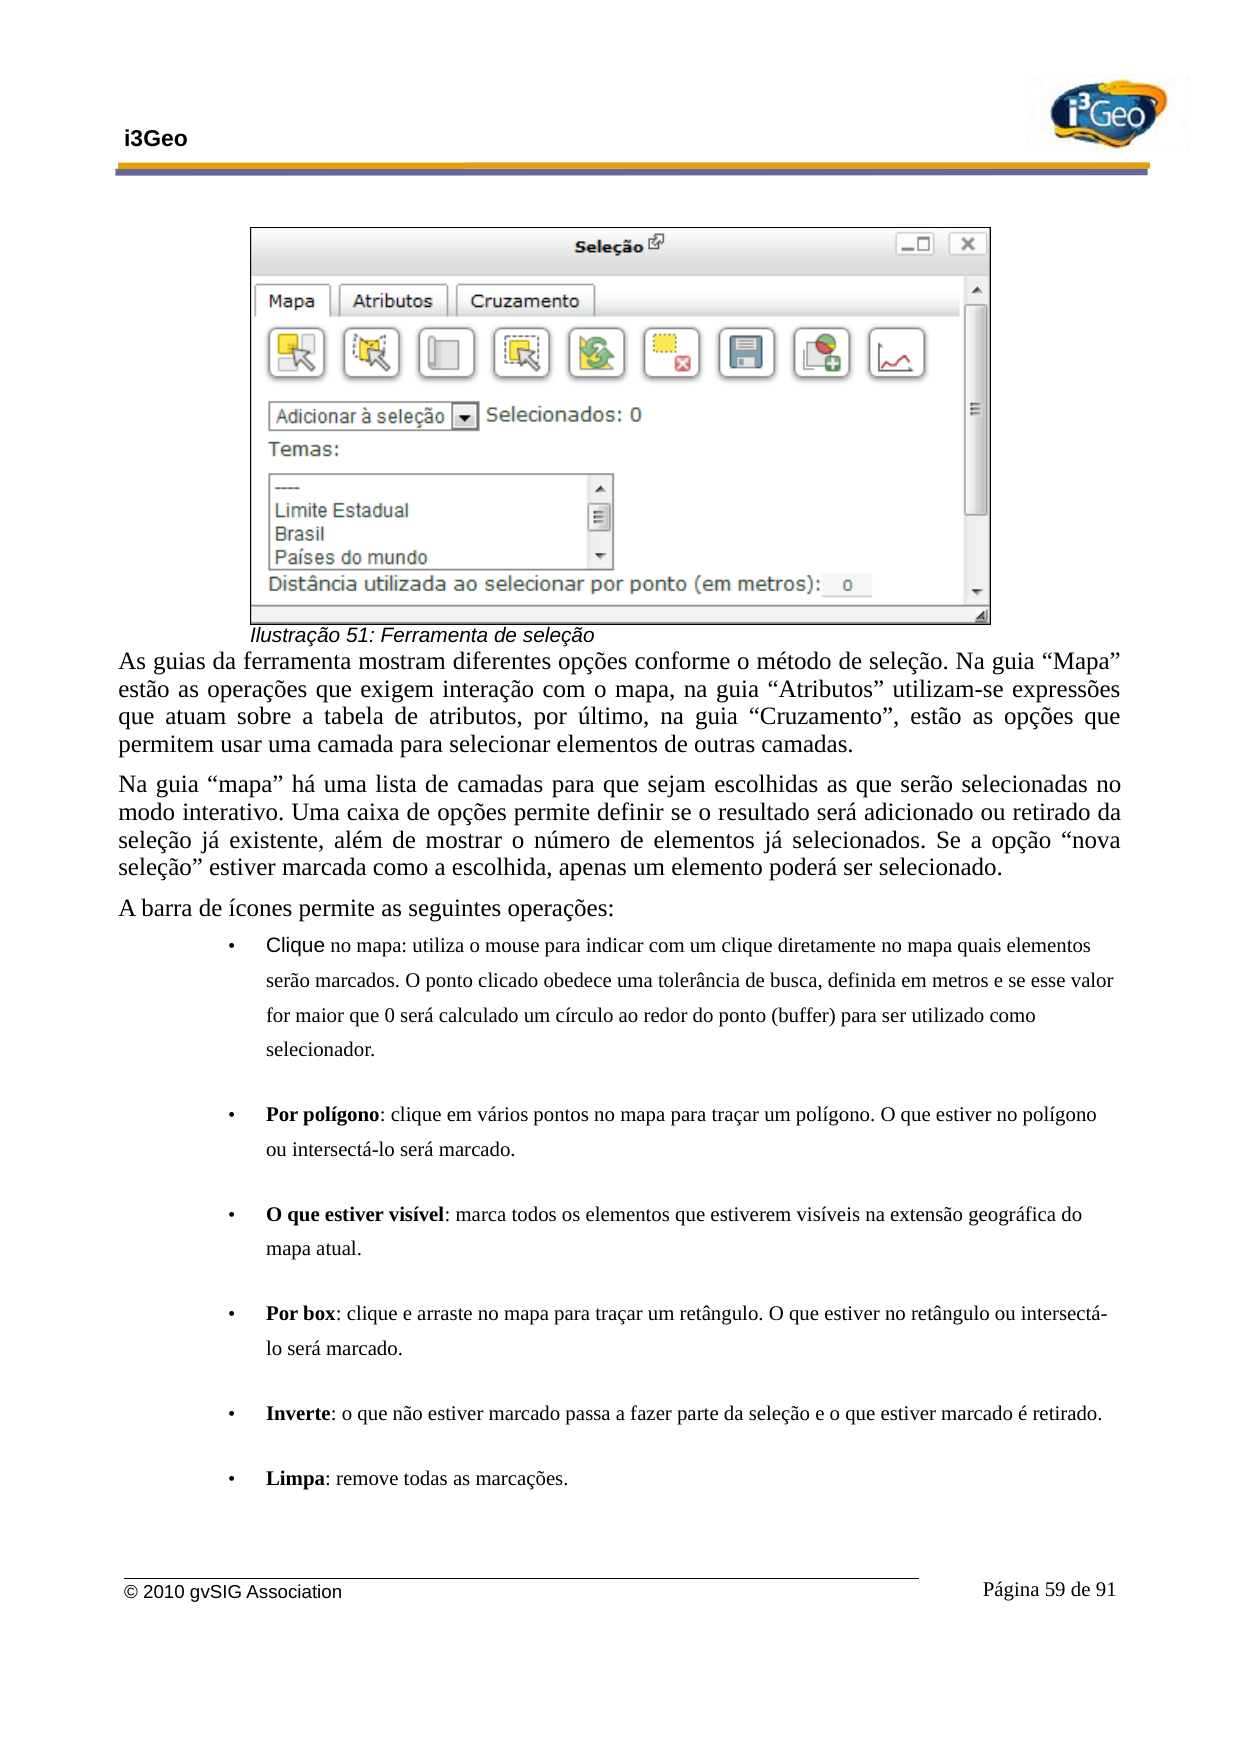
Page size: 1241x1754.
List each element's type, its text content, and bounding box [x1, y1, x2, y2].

list Inverte: o que não estiver marcado passa a fazer parte da seleção e o que estiver marcado é retirado. [228, 1402, 1122, 1425]
picture [251, 228, 990, 624]
list Por polígono: clique em vários pontos no mapa para traçar um polígono. O que estiver no polígono ou intersectá-lo será marcado. [228, 1103, 1122, 1161]
list O que estiver visível: marca todos os elementos que estiverem visíveis na extensão geográfica do mapa atual. [228, 1203, 1122, 1260]
picture [1025, 74, 1191, 151]
list Clique no mapa: utiliza o mouse para indicar com um clique diretamente no mapa quais elementos serão marcados. O ponto clicado obedece uma tolerância de busca, definida em metros e se esse valor for maior que 0 será calculado um círculo ao redor do ponto (buffer) para ser utilizado como selecionador. [228, 934, 1122, 1061]
text Ilustração 51: Ferramenta de seleção [250, 625, 990, 647]
list Por box: clique e arraste no mapa para traçar um retângulo. O que estiver no retângulo ou intersectá-lo será marcado. [228, 1302, 1122, 1360]
text Na guia “mapa” há uma lista de camadas para que sejam escolhidas as que serão selecionadas no modo interativo. Uma caixa de opções permite definir se o resultado será adicionado ou retirado da seleção já existente, além de mostrar o número de elementos já selecionados. Se a opção “nova seleção” estiver marcada como a escolhida, apenas um elemento poderá ser selecionado. [118, 770, 1122, 881]
text As guias da ferramenta mostram diferentes opções conforme o método de seleção. Na guia “Mapa” estão as operações que exigem interação com o mapa, na guia “Atributos” utilizam-se expressões que atuam sobre a tabela de atributos, por último, na guia “Cruzamento”, estão as opções que permitem usar uma camada para selecionar elementos de outras camadas. [118, 214, 1122, 758]
list Limpa: remove todas as marcações. [228, 1466, 1122, 1489]
text A barra de ícones permite as seguintes operações: [118, 894, 1122, 921]
